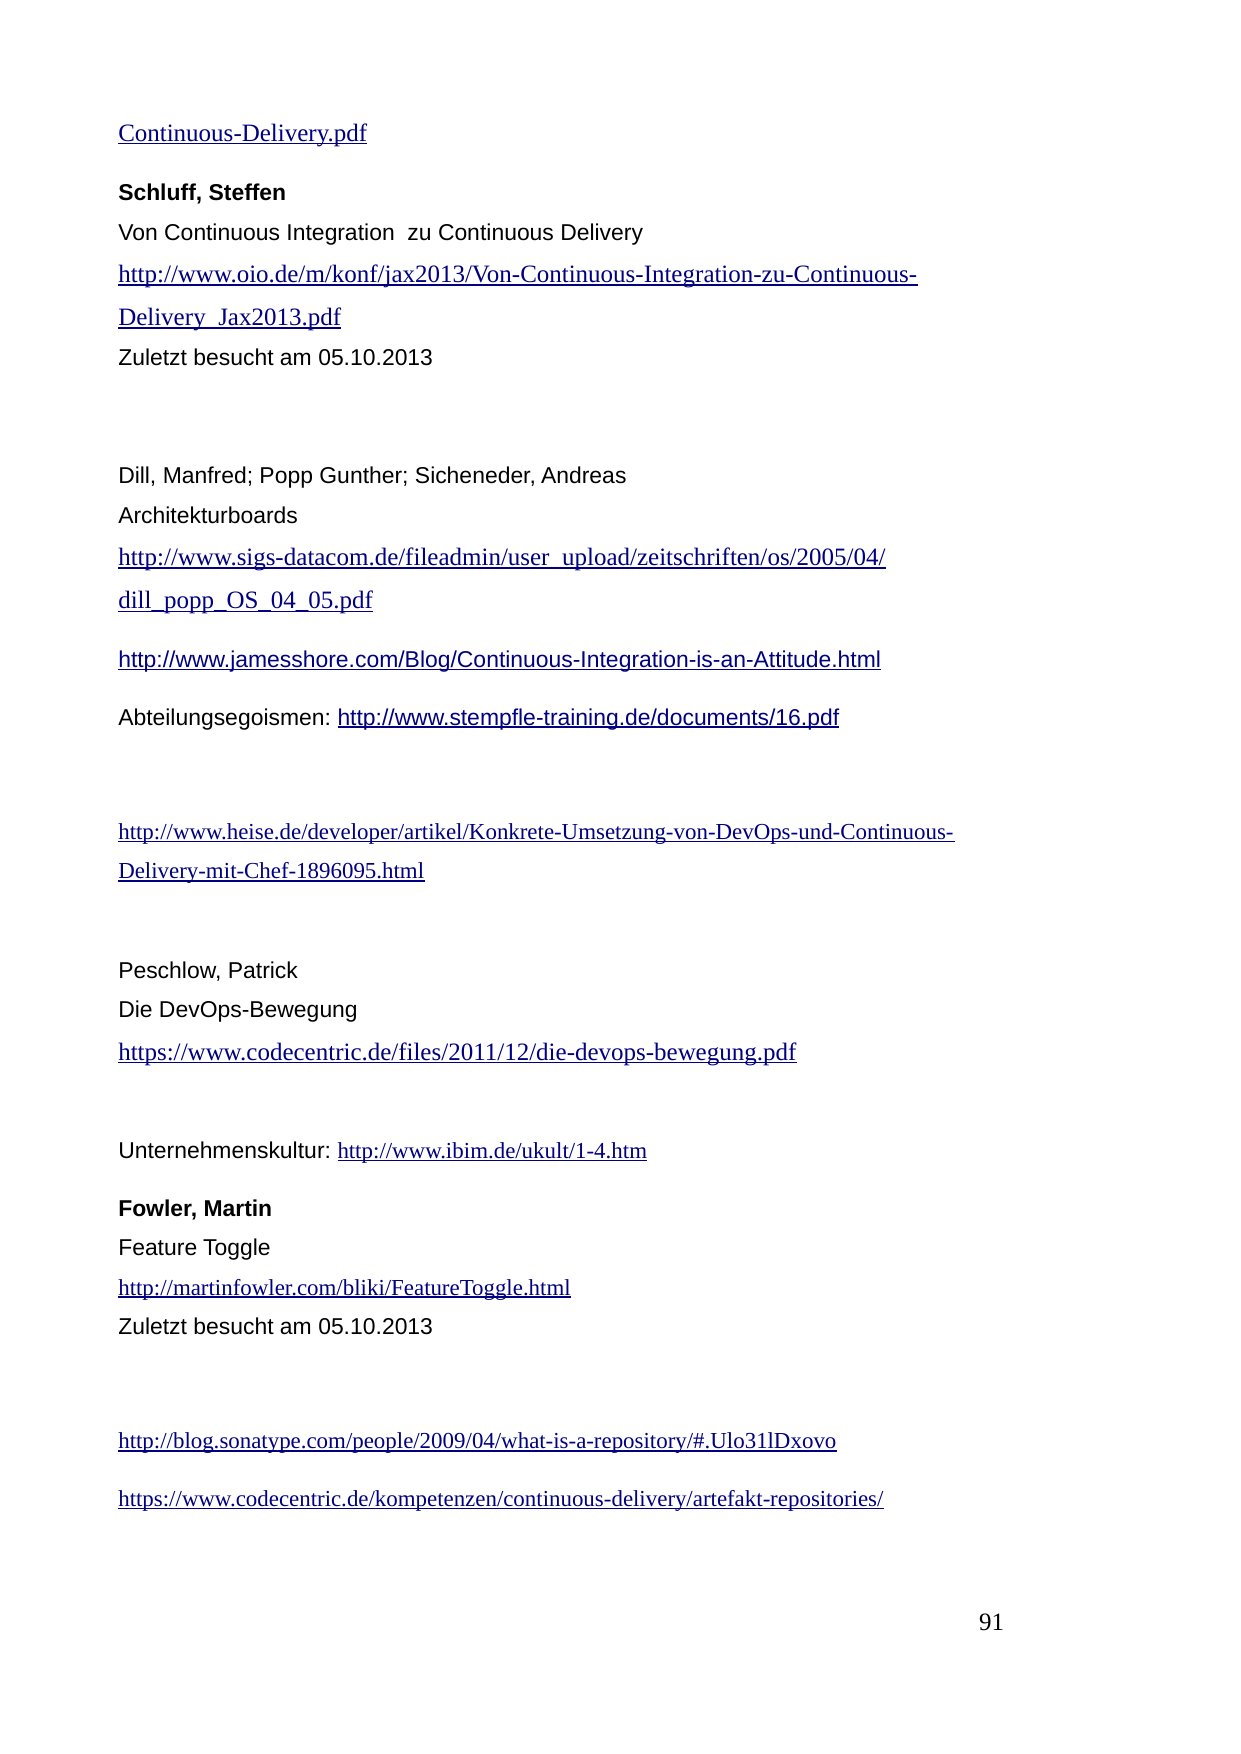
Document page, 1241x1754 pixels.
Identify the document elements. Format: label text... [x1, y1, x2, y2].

text http://www.jamesshore.com/Blog/Continuous-Integration-is-an-Attitude.html [118, 646, 1004, 673]
text https://www.codecentric.de/kompetenzen/continuous-delivery/artefakt-repositories/ [118, 1485, 1004, 1511]
text http://www.heise.de/developer/artikel/Konkrete-Umsetzung-von-DevOps-und-Continuous-Delivery-mit-Chef-1896095.html [118, 818, 1004, 884]
text Unternehmenskultur: http://www.ibim.de/ukult/1-4.htm [118, 1098, 1004, 1164]
text Abteilungsegoismen: http://www.stempfle-training.de/documents/16.pdf [118, 703, 1004, 730]
text Peschlow, Patrick Die DevOps-Bewegung https://www.codecentric.de/files/2011/12/die-devops-bewegung.pdf [118, 915, 1004, 1066]
text Continuous-Delivery.pdf [118, 118, 1004, 147]
text Dill, Manfred; Popp Gunther; Sicheneder, Andreas Architekturboards http://www.sigs-datacom.de/fileadmin/user_upload/zeitschriften/os/2005/04/dill_popp_OS_04_05.pdf [118, 462, 1004, 614]
text http://blog.sonatype.com/people/2009/04/what-is-a-repository/#.Ulo31lDxovo [118, 1427, 1004, 1454]
text Schluff, Steffen Von Continuous Integration zu Continuous Delivery http://www.oio.de/m/konf/jax2013/Von-Continuous-Integration-zu-Continuous-Delivery_Jax2013.pdf Zuletzt besucht am 05.10.2013 [118, 179, 1004, 371]
text Fowler, Martin Feature Toggle http://martinfowler.com/bliki/FeatureToggle.html Zuletzt besucht am 05.10.2013 [118, 1194, 1004, 1339]
